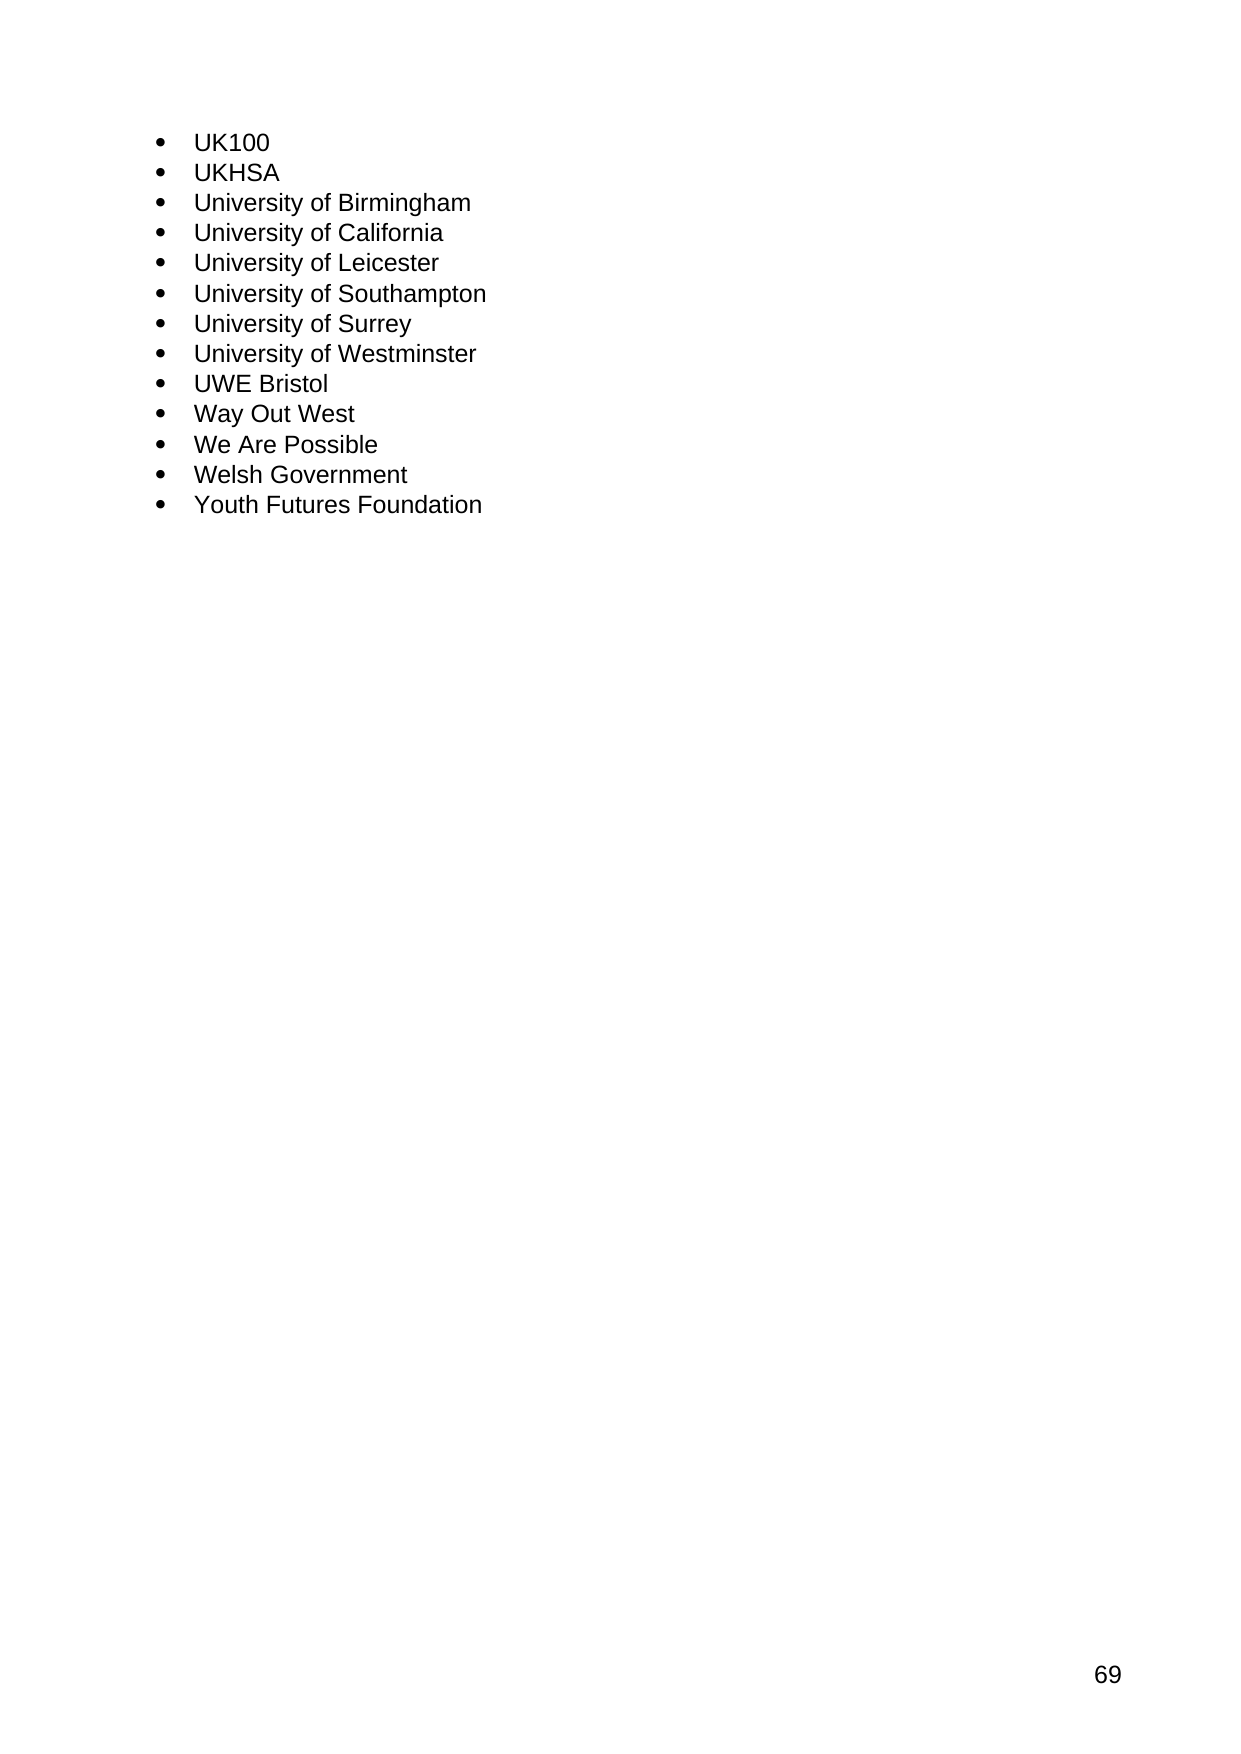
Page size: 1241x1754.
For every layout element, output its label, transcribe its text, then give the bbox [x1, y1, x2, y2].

list We Are Possible [156, 429, 1122, 458]
list University of Surrey [156, 309, 1122, 338]
list UK100 [156, 127, 1122, 156]
list University of Southampton [156, 278, 1122, 307]
list University of Westminster [156, 339, 1122, 368]
list Youth Futures Foundation [156, 490, 1122, 519]
list UWE Bristol [156, 369, 1122, 398]
list Way Out West [156, 399, 1122, 428]
list Welsh Government [156, 460, 1122, 489]
list UKHSA [156, 158, 1122, 187]
list University of Leicester [156, 248, 1122, 277]
list University of Birmingham [156, 188, 1122, 217]
list University of California [156, 218, 1122, 247]
